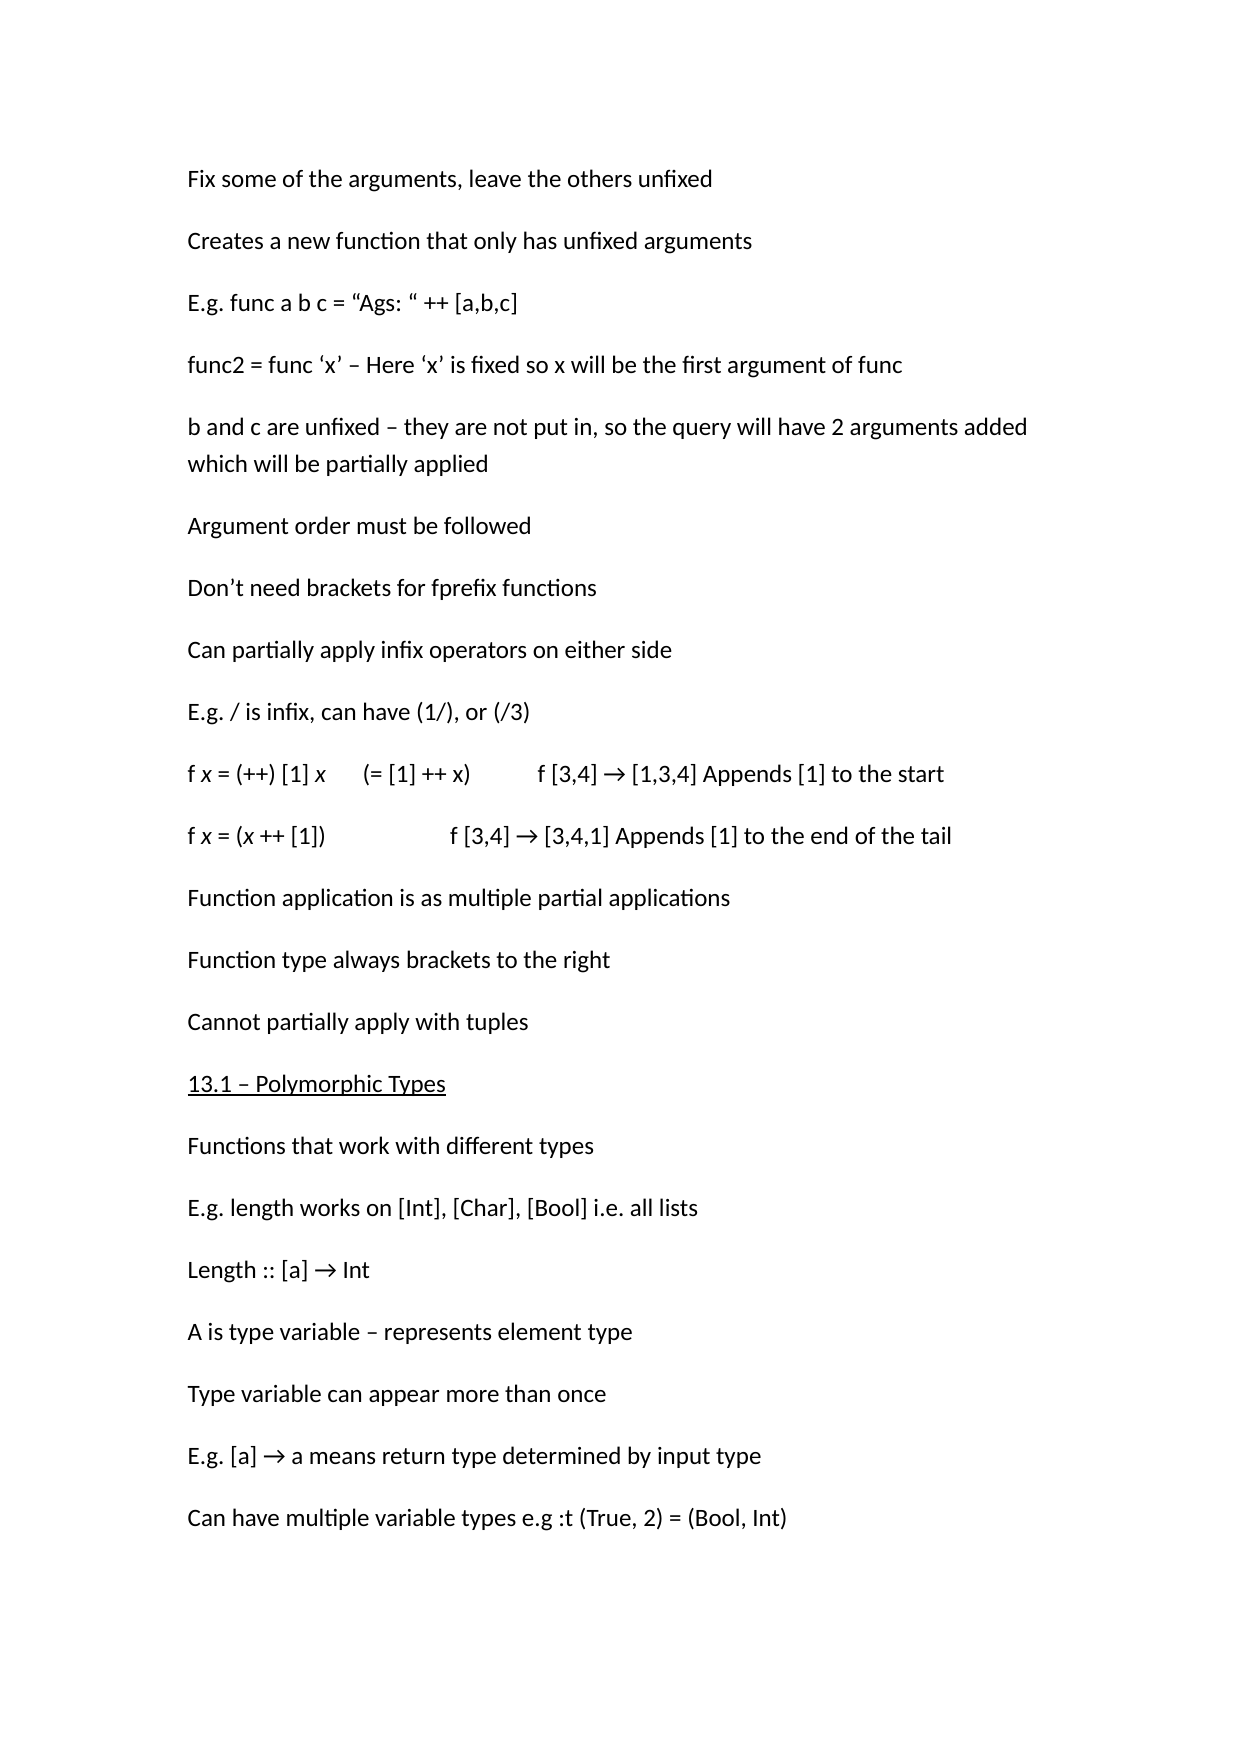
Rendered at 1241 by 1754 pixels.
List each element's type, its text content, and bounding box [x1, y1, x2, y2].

text f x = (x ++ [1]) f [3,4] → [3,4,1] Appends [1] to the end of the tail [187, 819, 1053, 852]
text Cannot partially apply with tuples [187, 1005, 1053, 1037]
text Function application is as multiple partial applications [187, 881, 1053, 913]
text E.g. length works on [Int], [Char], [Bool] i.e. all lists [187, 1191, 1053, 1223]
text E.g. / is infix, can have (1/), or (/3) [187, 695, 1053, 728]
text f x = (++) [1] x (= [1] ++ x) f [3,4] → [1,3,4] Appends [1] to the start [187, 757, 1053, 789]
text Type variable can appear more than once [187, 1377, 1053, 1409]
text func2 = func ‘x’ – Here ‘x’ is fixed so x will be the first argument of func [187, 348, 1053, 380]
text Fix some of the arguments, leave the others unfixed [187, 162, 1053, 194]
text b and c are unfixed – they are not put in, so the query will have 2 arguments added which will be partially applied [187, 410, 1053, 480]
text Length :: [a] → Int [187, 1253, 1053, 1285]
text 13.1 – Polymorphic Types [187, 1067, 1053, 1099]
text Can partially apply infix operators on either side [187, 633, 1053, 666]
text Creates a new function that only has unfixed arguments [187, 224, 1053, 256]
text Functions that work with different types [187, 1129, 1053, 1161]
text A is type variable – represents element type [187, 1315, 1053, 1347]
text Function type always brackets to the right [187, 943, 1053, 976]
text E.g. [a] → a means return type determined by input type [187, 1439, 1053, 1471]
text Argument order must be followed [187, 509, 1053, 542]
text E.g. func a b c = “Ags: “ ++ [a,b,c] [187, 286, 1053, 318]
text Don’t need brackets for fprefix functions [187, 571, 1053, 604]
text Can have multiple variable types e.g :t (True, 2) = (Bool, Int) [187, 1501, 1053, 1533]
